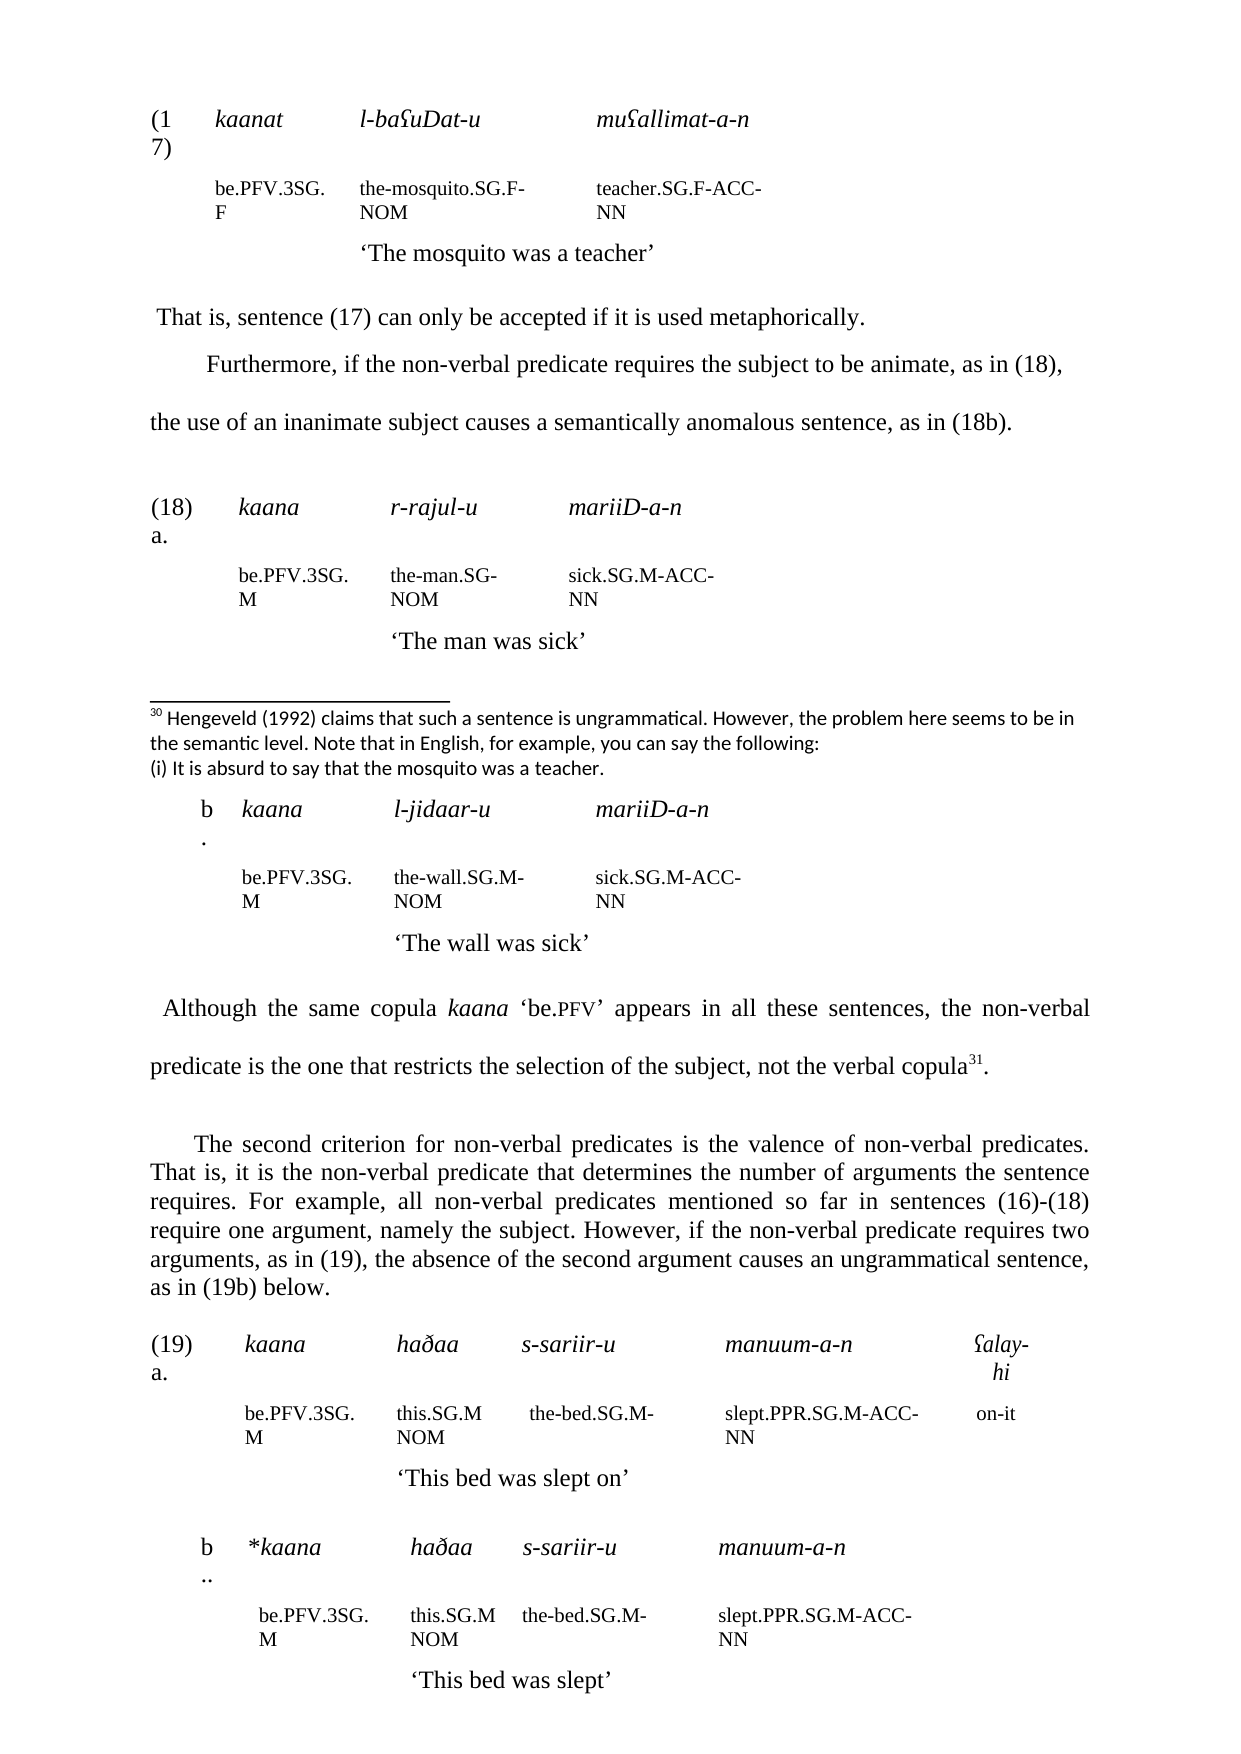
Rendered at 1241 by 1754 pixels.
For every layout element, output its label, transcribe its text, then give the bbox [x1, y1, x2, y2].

table_cell sick.SG.M-ACC-NN [546, 549, 754, 611]
table_cell the-mosquito.SG.F-NOM [337, 161, 573, 224]
table_cell [222, 1449, 374, 1494]
table_cell be.PFV.3SG.F [192, 161, 337, 224]
table_header kaana [216, 493, 367, 549]
text The second criterion for non-verbal predicates is the valence of non-verbal predicates. That is, it is the non-verbal predicate that determines the number of arguments the sentence requires. For example, all non-verbal predicates mentioned so far in sentences (16)-(18) require one argument, namely the subject. However, if the non-verbal predicate requires two arguments, as in (19), the absence of the second argument causes an ungrammatical sentence, as in (19b) below. [150, 1129, 1091, 1301]
table_header manuum-a-n [695, 1533, 952, 1588]
table_header mariiD-a-n [573, 795, 781, 851]
table_cell be.PFV.3SG.M [216, 549, 367, 611]
table_header haðaa s-sariir-u [388, 1533, 695, 1588]
table_header (19) a. [119, 1331, 222, 1386]
table_cell [169, 913, 219, 959]
table_cell [695, 1651, 952, 1696]
table_cell be.PFV.3SG.M [222, 1386, 374, 1449]
table_header l-jidaar-u [371, 795, 573, 851]
table_cell teacher.SG.F-ACC-NN [573, 161, 801, 224]
table_cell [226, 1651, 388, 1696]
table_cell sick.SG.M-ACC-NN [573, 851, 781, 913]
table_header (18) a. [119, 493, 216, 549]
table_cell this.SG.M the-bed.SG.M-NOM [374, 1386, 702, 1449]
table_cell [119, 611, 216, 657]
table_header kaana [222, 1331, 374, 1386]
table_cell [119, 224, 192, 269]
table_header (17) [119, 106, 192, 161]
table_cell the-wall.SG.M-NOM [371, 851, 573, 913]
table_cell ‘The man was sick’ [368, 611, 754, 657]
table_cell [169, 1651, 226, 1696]
table_header b.. [169, 1533, 226, 1588]
table_header ʕalay-hi [949, 1331, 1062, 1386]
text That is, sentence (17) can only be accepted if it is used metaphorically. [156, 302, 1123, 331]
table_cell on-it [949, 1386, 1062, 1449]
table_cell slept.PPR.SG.M-ACC-NN [702, 1386, 949, 1449]
table_header mariiD-a-n [546, 493, 754, 549]
table_cell the-man.SG-NOM [368, 549, 546, 611]
table_header manuum-a-n [702, 1331, 949, 1386]
list It is absurd to say that the mosquito was a teacher. [150, 756, 1123, 781]
table_header haðaa s-sariir-u [374, 1331, 702, 1386]
table_cell [119, 1449, 222, 1494]
table_cell be.PFV.3SG.M [219, 851, 371, 913]
table_header *kaana [226, 1533, 388, 1588]
table_cell ‘The mosquito was a teacher’ [337, 224, 801, 269]
table_header kaana [219, 795, 371, 851]
table_header b. [169, 795, 219, 851]
table_cell [219, 913, 371, 959]
text Although the same copula kaana ‘be.PFV’ appears in all these sentences, the non-verbal predicate is the one that restricts the selection of the subject, not the verbal copula31. [150, 993, 1091, 1080]
table_cell [216, 611, 367, 657]
table_cell [119, 161, 192, 224]
table_cell [169, 851, 219, 913]
text Furthermore, if the non-verbal predicate requires the subject to be animate, as in (18), the use of an inanimate subject causes a semantically anomalous sentence, as in (18b). [150, 349, 1090, 436]
table_cell ‘This bed was slept’ [388, 1651, 695, 1696]
table_cell [702, 1449, 949, 1494]
table_cell this.SG.M the-bed.SG.M-NOM [388, 1588, 695, 1651]
table_cell [119, 549, 216, 611]
table_cell [169, 1588, 226, 1651]
table_header muʕallimat-a-n [573, 106, 801, 161]
table_cell ‘The wall was sick’ [371, 913, 781, 959]
text 30 Hengeveld (1992) claims that such a sentence is ungrammatical. However, the problem here seems to be in the semantic level. Note that in English, for example, you can say the following: [150, 705, 1090, 756]
table_cell ‘This bed was slept on’ [374, 1449, 702, 1494]
table_header r-rajul-u [368, 493, 546, 549]
table_cell [949, 1449, 1062, 1494]
table_cell [192, 224, 337, 269]
table_cell be.PFV.3SG.M [226, 1588, 388, 1651]
table_cell [119, 1386, 222, 1449]
table_cell slept.PPR.SG.M-ACC-NN [695, 1588, 952, 1651]
table_header l-baʕuDat-u [337, 106, 573, 161]
table_header kaanat [192, 106, 337, 161]
